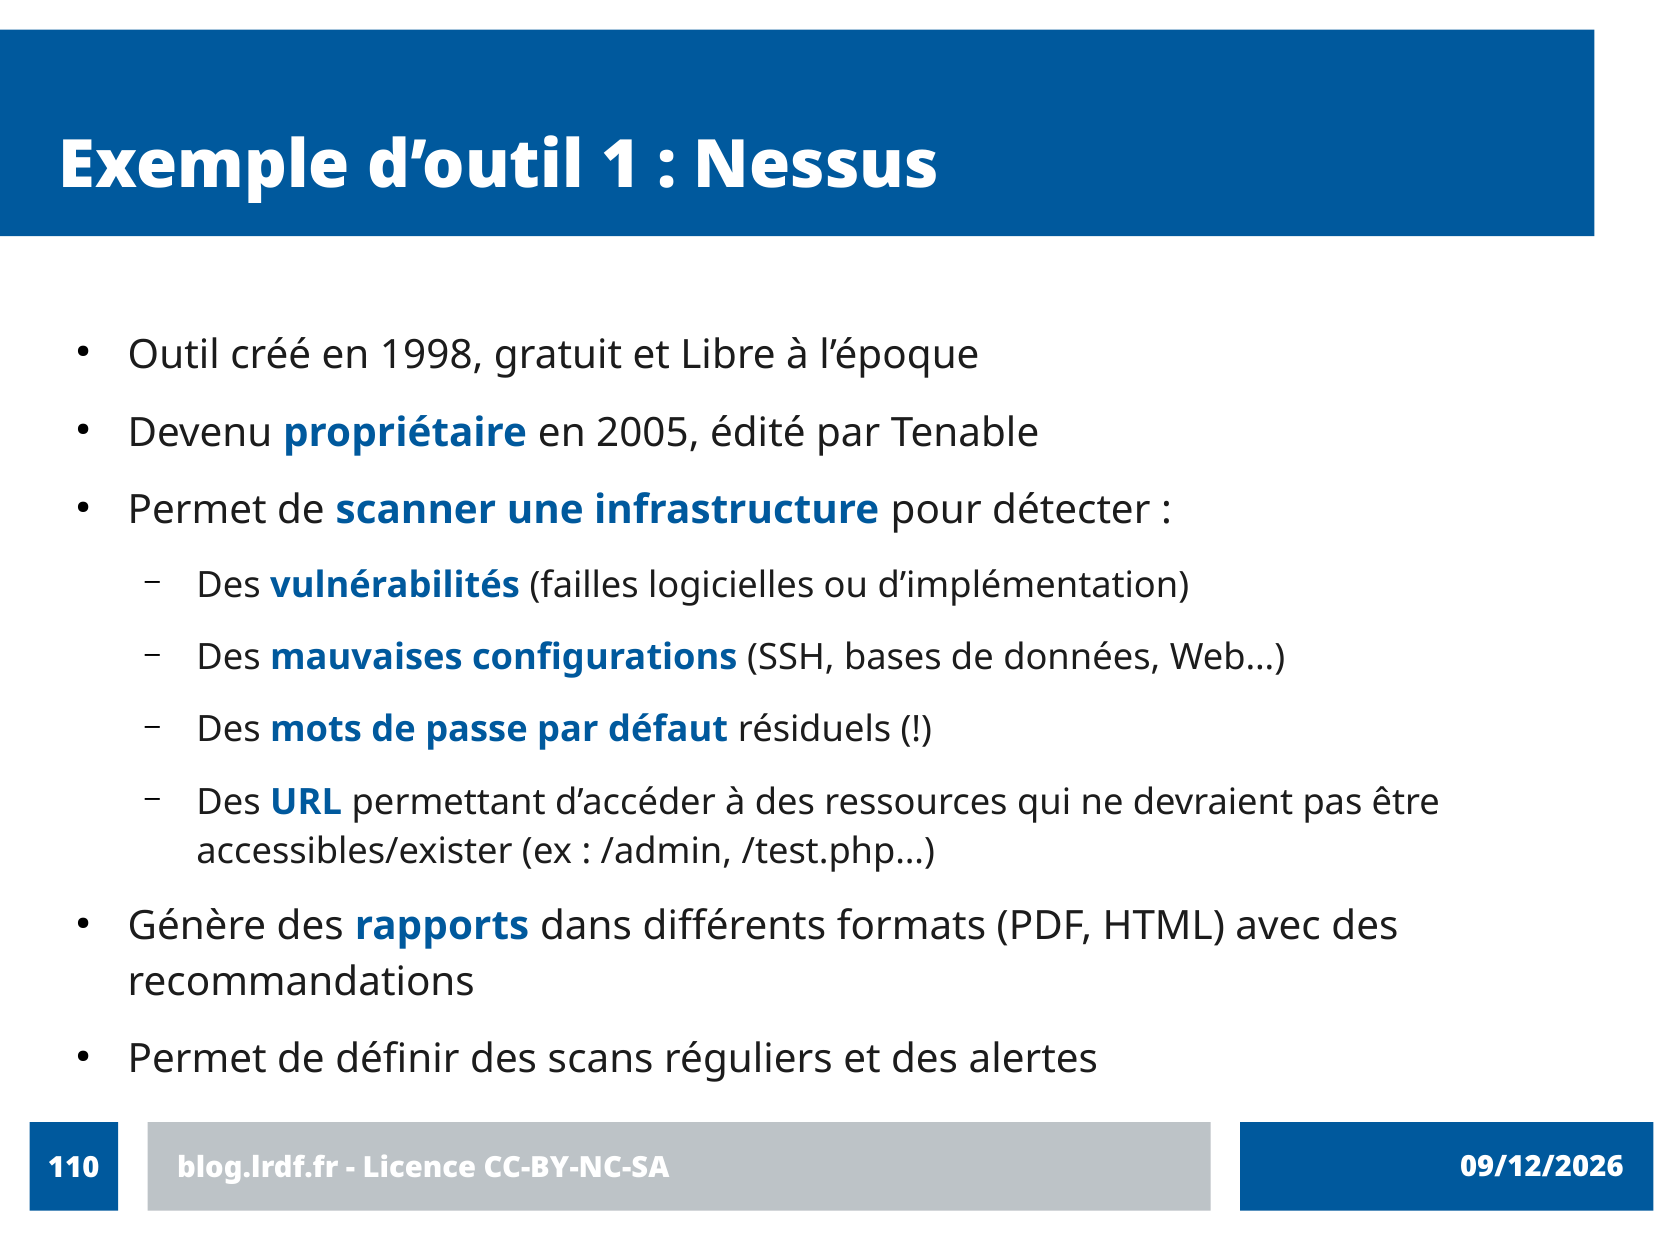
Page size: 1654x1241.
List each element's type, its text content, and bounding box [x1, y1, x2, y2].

list Outil créé en 1998, gratuit et Libre à l’époque Devenu propriétaire en 2005, édité par Tenable Permet de scanner une infrastructure pour détecter : Des vulnérabilités (failles logicielles ou d’implémentation) Des mauvaises configurations (SSH, bases de données, Web…) Des mots de passe par défaut résiduels (!) Des URL permettant d’accéder à des ressources qui ne devraient pas être accessibles/exister (ex : /admin, /test.php…) Génère des rapports dans différents formats (PDF, HTML) avec des recommandations Permet de définir des scans réguliers et des alertes [59, 324, 1565, 1093]
title Exemple d’outil 1 : Nessus [59, 59, 1595, 207]
